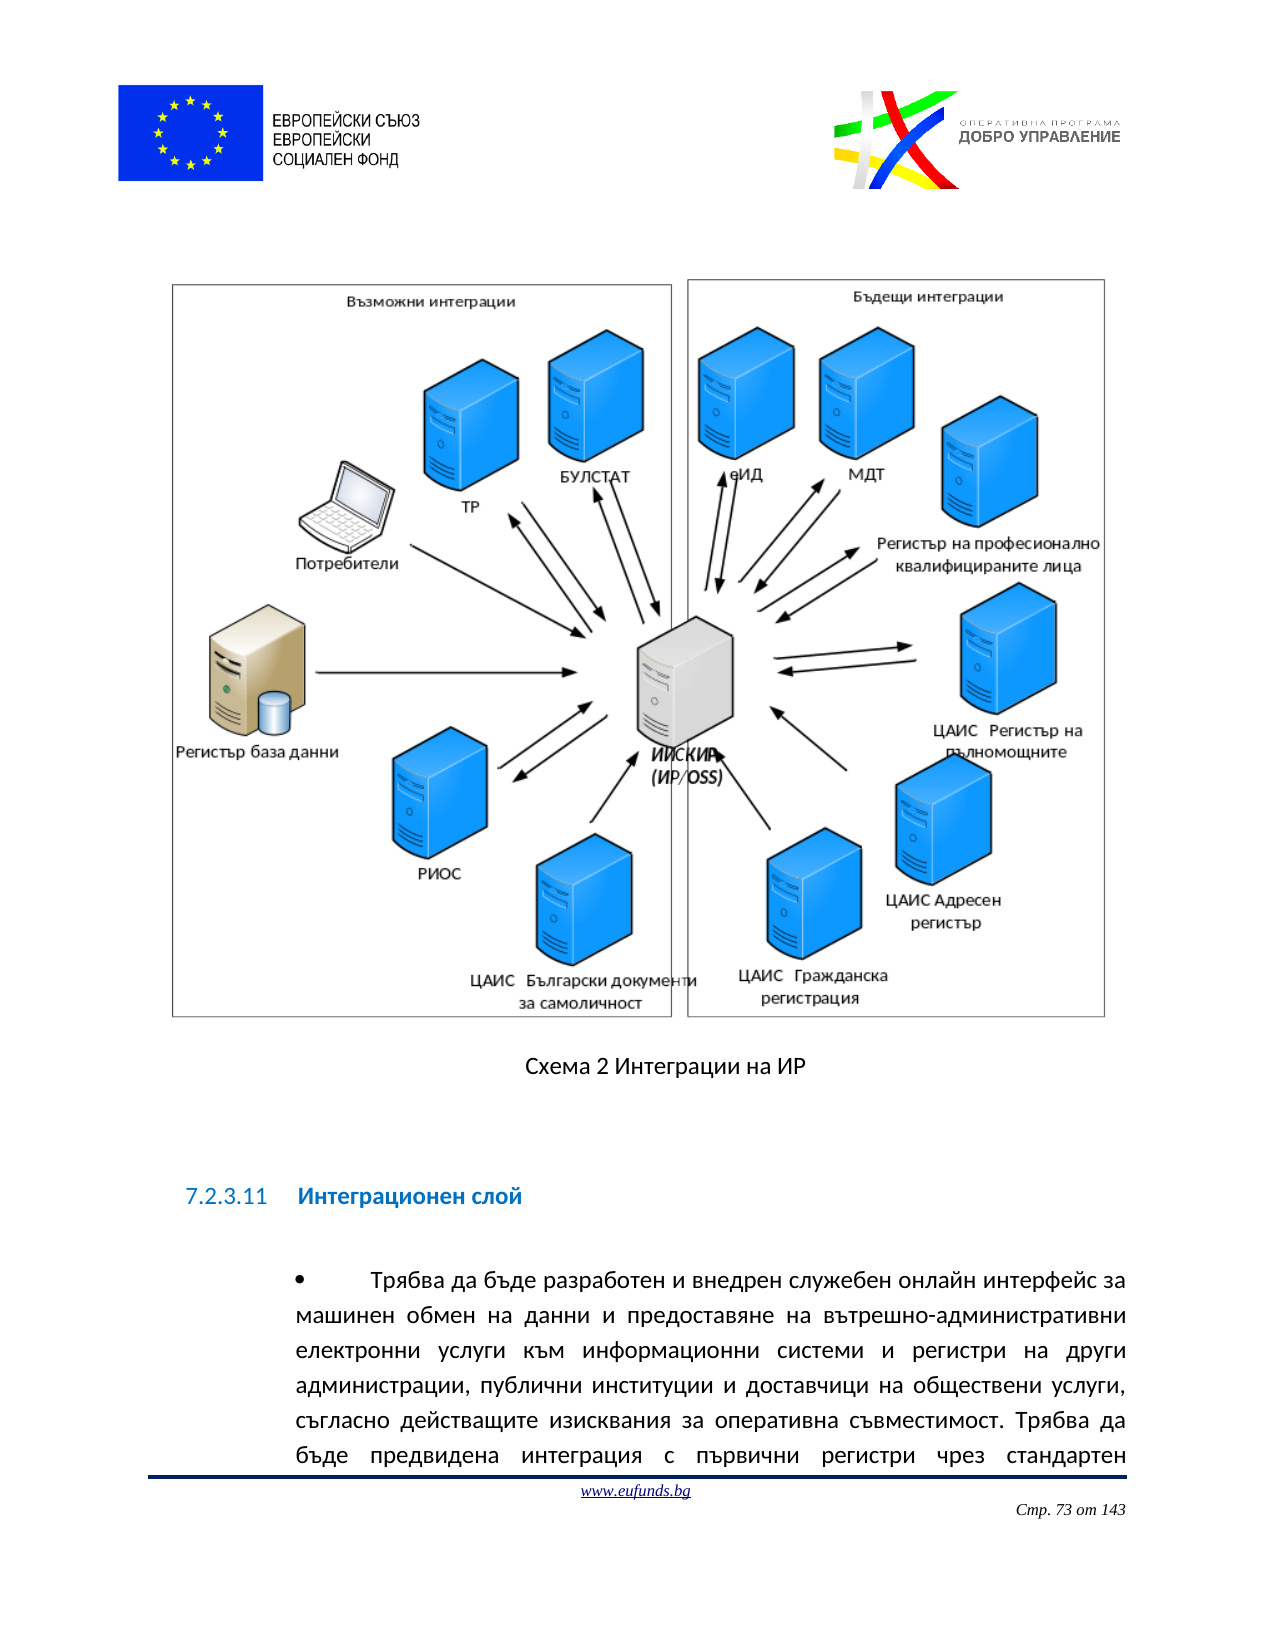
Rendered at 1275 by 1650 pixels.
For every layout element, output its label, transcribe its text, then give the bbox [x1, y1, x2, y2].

list Трябва да бъде разработен и внедрен служебен онлайн интерфейс за машинен обмен на данни и предоставяне на вътрешно-административни електронни услуги към информационни системи и регистри на други администрации, публични институции и доставчици на обществени услуги, съгласно действащите изисквания за оперативна съвместимост. Трябва да бъде предвидена интеграция с първични регистри чрез стандартен [295, 1264, 1127, 1469]
subtitle Интеграционен слой [185, 1180, 1127, 1210]
text Схема 2 Интеграции на ИР [148, 1050, 1127, 1080]
